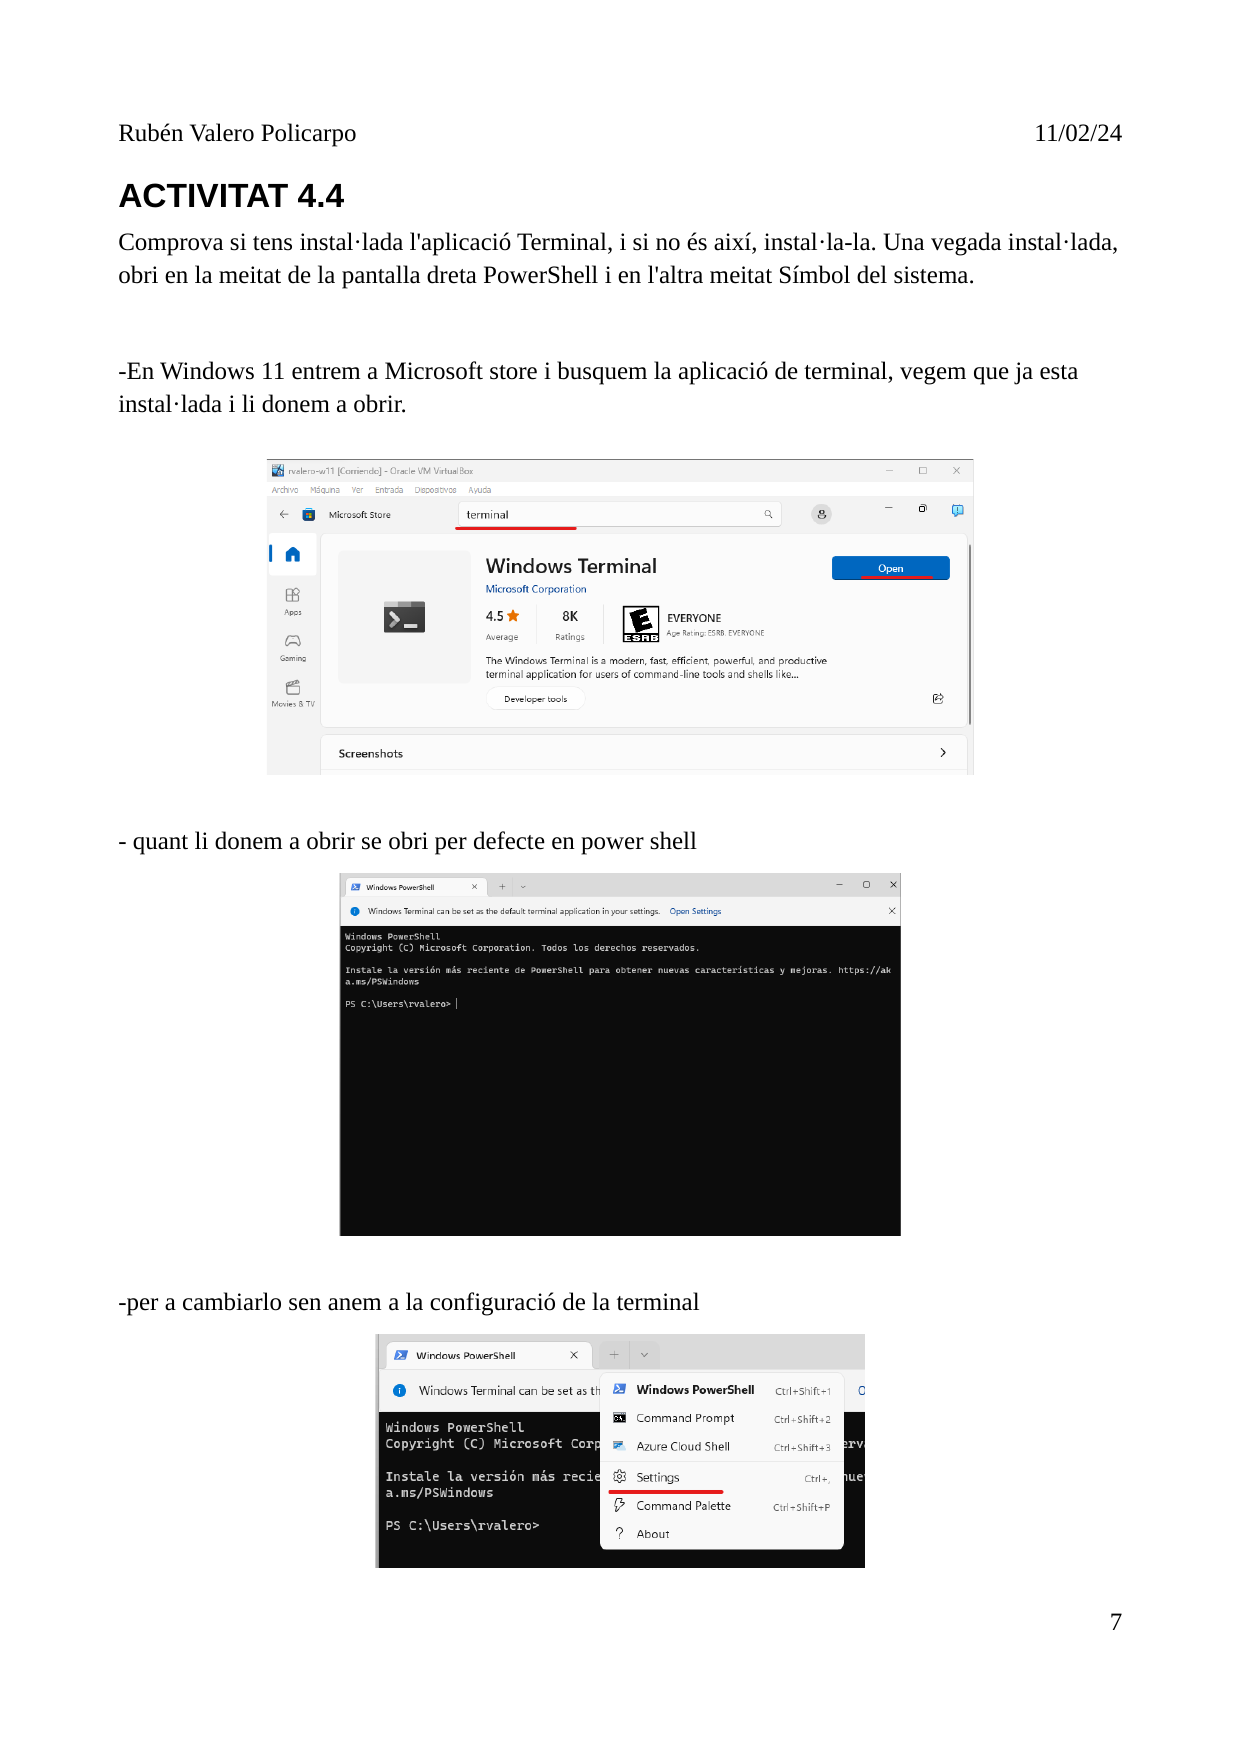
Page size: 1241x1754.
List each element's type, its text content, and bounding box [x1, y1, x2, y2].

subtitle ACTIVITAT 4.4 [118, 176, 1122, 215]
picture [266, 459, 974, 775]
picture [375, 1334, 865, 1568]
text -per a cambiarlo sen anem a la configuració de la terminal [118, 1287, 1122, 1316]
text -En Windows 11 entrem a Microsoft store i busquem la aplicació de terminal, vegem que ja esta instal·lada i li donem a obrir. [118, 356, 1122, 417]
text - quant li donem a obrir se obri per defecte en power shell [118, 826, 1122, 855]
picture [339, 873, 901, 1236]
text Comprova si tens instal·lada l'aplicació Terminal, i si no és així, instal·la-la. Una vegada instal·lada, obri en la meitat de la pantalla dreta PowerShell i en l'altra meitat Símbol del sistema. [118, 227, 1122, 289]
